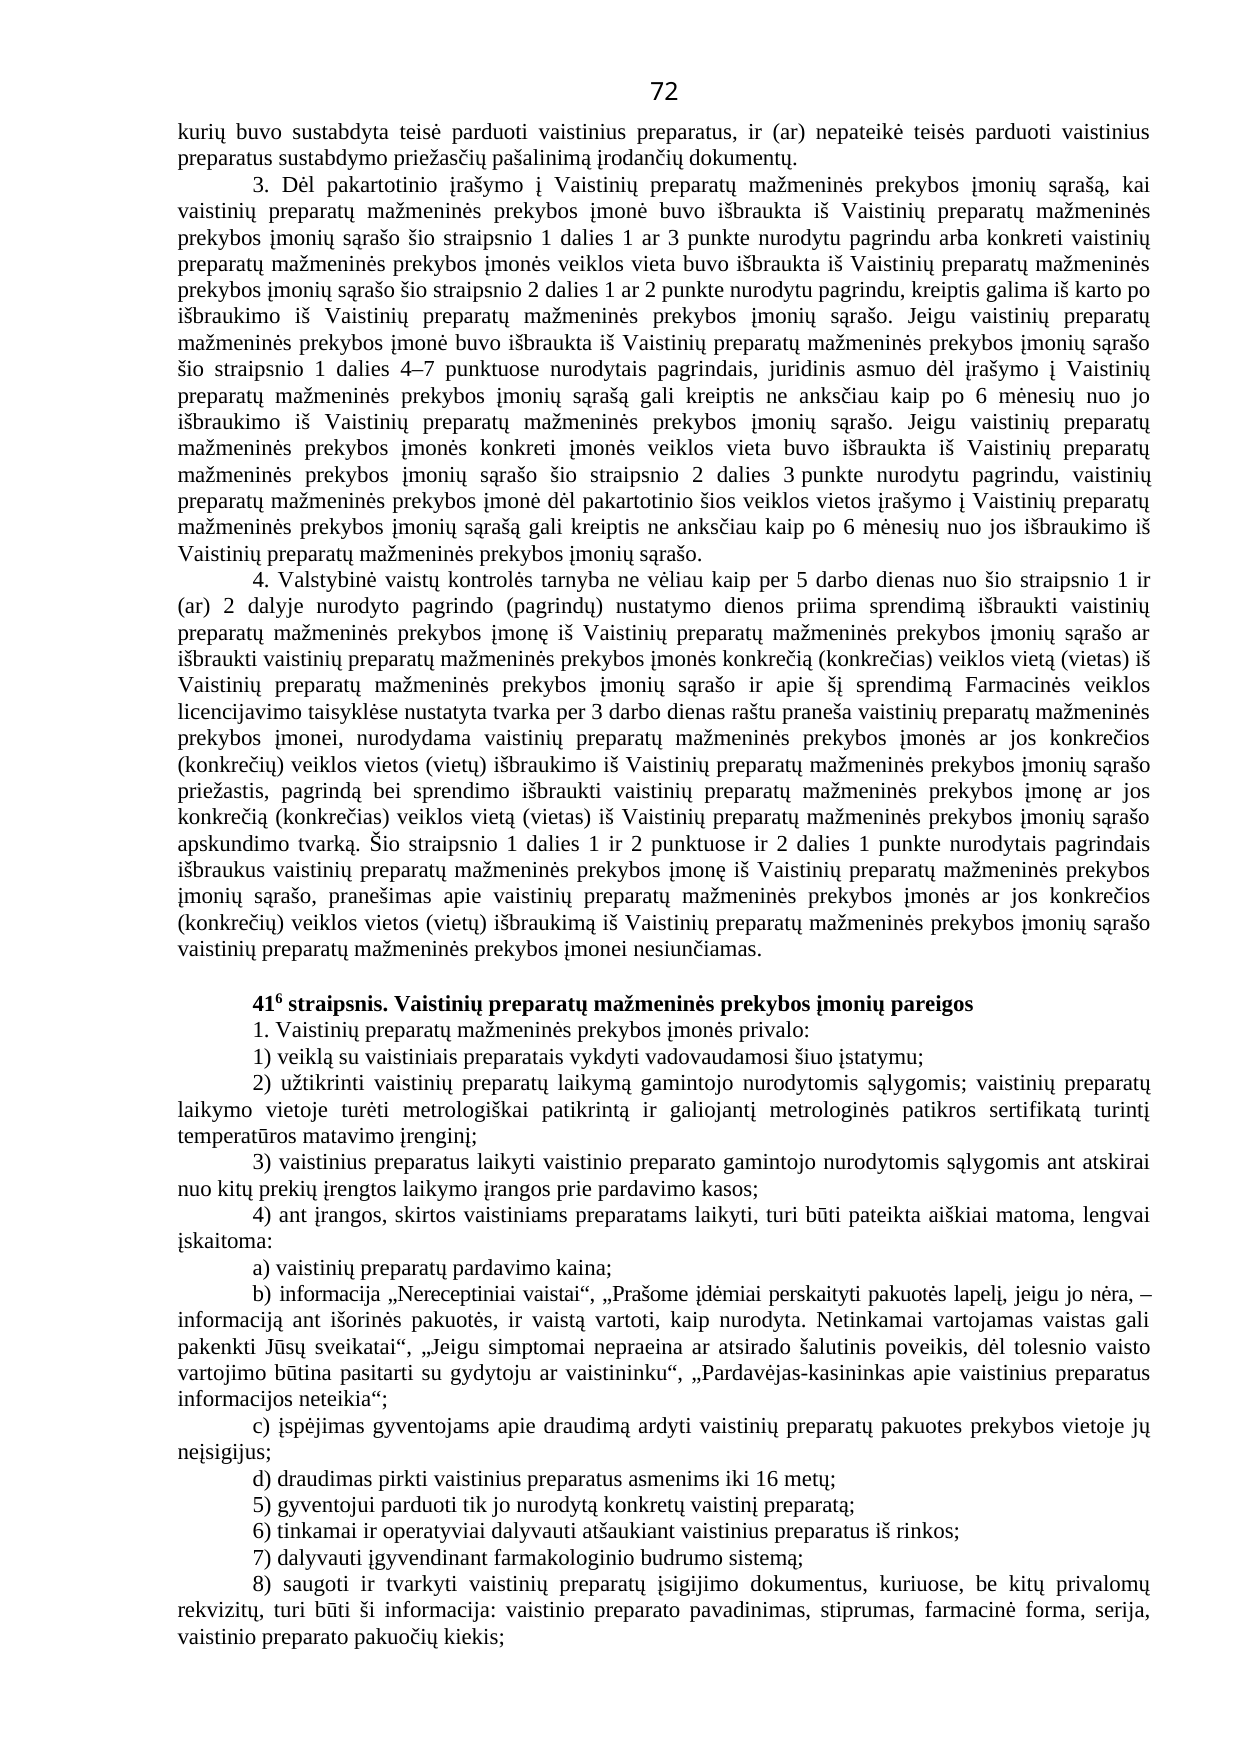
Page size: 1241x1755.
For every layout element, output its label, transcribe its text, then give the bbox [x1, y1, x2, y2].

text 3) vaistinius preparatus laikyti vaistinio preparato gamintojo nurodytomis sąlygomis ant atskirai nuo kitų prekių įrengtos laikymo įrangos prie pardavimo kasos; [177, 1148, 1152, 1201]
text 416 straipsnis. Vaistinių preparatų mažmeninės prekybos įmonių pareigos [177, 990, 1152, 1017]
text 1. Vaistinių preparatų mažmeninės prekybos įmonės privalo: [177, 1017, 1152, 1043]
text 5) gyventojui parduoti tik jo nurodytą konkretų vaistinį preparatą; [177, 1491, 1152, 1517]
text kurių buvo sustabdyta teisė parduoti vaistinius preparatus, ir (ar) nepateikė teisės parduoti vaistinius preparatus sustabdymo priežasčių pašalinimą įrodančių dokumentų. [177, 118, 1152, 171]
text c) įspėjimas gyventojams apie draudimą ardyti vaistinių preparatų pakuotes prekybos vietoje jų neįsigijus; [177, 1412, 1152, 1464]
text 3. Dėl pakartotinio įrašymo į Vaistinių preparatų mažmeninės prekybos įmonių sąrašą, kai vaistinių preparatų mažmeninės prekybos įmonė buvo išbraukta iš Vaistinių preparatų mažmeninės prekybos įmonių sąrašo šio straipsnio 1 dalies 1 ar 3 punkte nurodytu pagrindu arba konkreti vaistinių preparatų mažmeninės prekybos įmonės veiklos vieta buvo išbraukta iš Vaistinių preparatų mažmeninės prekybos įmonių sąrašo šio straipsnio 2 dalies 1 ar 2 punkte nurodytu pagrindu, kreiptis galima iš karto po išbraukimo iš Vaistinių preparatų mažmeninės prekybos įmonių sąrašo. Jeigu vaistinių preparatų mažmeninės prekybos įmonė buvo išbraukta iš Vaistinių preparatų mažmeninės prekybos įmonių sąrašo šio straipsnio 1 dalies 4–7 punktuose nurodytais pagrindais, juridinis asmuo dėl įrašymo į Vaistinių preparatų mažmeninės prekybos įmonių sąrašą gali kreiptis ne anksčiau kaip po 6 mėnesių nuo jo išbraukimo iš Vaistinių preparatų mažmeninės prekybos įmonių sąrašo. Jeigu vaistinių preparatų mažmeninės prekybos įmonės konkreti įmonės veiklos vieta buvo išbraukta iš Vaistinių preparatų mažmeninės prekybos įmonių sąrašo šio straipsnio 2 dalies 3 punkte nurodytu pagrindu, vaistinių preparatų mažmeninės prekybos įmonė dėl pakartotinio šios veiklos vietos įrašymo į Vaistinių preparatų mažmeninės prekybos įmonių sąrašą gali kreiptis ne anksčiau kaip po 6 mėnesių nuo jos išbraukimo iš Vaistinių preparatų mažmeninės prekybos įmonių sąrašo. [177, 171, 1152, 566]
text 2) užtikrinti vaistinių preparatų laikymą gamintojo nurodytomis sąlygomis; vaistinių preparatų laikymo vietoje turėti metrologiškai patikrintą ir galiojantį metrologinės patikros sertifikatą turintį temperatūros matavimo įrenginį; [177, 1069, 1152, 1148]
text 7) dalyvauti įgyvendinant farmakologinio budrumo sistemą; [177, 1544, 1152, 1570]
text 8) saugoti ir tvarkyti vaistinių preparatų įsigijimo dokumentus, kuriuose, be kitų privalomų rekvizitų, turi būti ši informacija: vaistinio preparato pavadinimas, stiprumas, farmacinė forma, serija, vaistinio preparato pakuočių kiekis; [177, 1570, 1152, 1649]
text 6) tinkamai ir operatyviai dalyvauti atšaukiant vaistinius preparatus iš rinkos; [177, 1517, 1152, 1544]
text 4) ant įrangos, skirtos vaistiniams preparatams laikyti, turi būti pateikta aiškiai matoma, lengvai įskaitoma: [177, 1201, 1152, 1254]
text a) vaistinių preparatų pardavimo kaina; [177, 1254, 1152, 1280]
text d) draudimas pirkti vaistinius preparatus asmenims iki 16 metų; [177, 1464, 1152, 1491]
text 1) veiklą su vaistiniais preparatais vykdyti vadovaudamosi šiuo įstatymu; [177, 1043, 1152, 1069]
text b) informacija „Nereceptiniai vaistai“, „Prašome įdėmiai perskaityti pakuotės lapelį, jeigu jo nėra, – informaciją ant išorinės pakuotės, ir vaistą vartoti, kaip nurodyta. Netinkamai vartojamas vaistas gali pakenkti Jūsų sveikatai“, „Jeigu simptomai nepraeina ar atsirado šalutinis poveikis, dėl tolesnio vaisto vartojimo būtina pasitarti su gydytoju ar vaistininku“, „Pardavėjas-kasininkas apie vaistinius preparatus informacijos neteikia“; [177, 1280, 1152, 1412]
text 4. Valstybinė vaistų kontrolės tarnyba ne vėliau kaip per 5 darbo dienas nuo šio straipsnio 1 ir (ar) 2 dalyje nurodyto pagrindo (pagrindų) nustatymo dienos priima sprendimą išbraukti vaistinių preparatų mažmeninės prekybos įmonę iš Vaistinių preparatų mažmeninės prekybos įmonių sąrašo ar išbraukti vaistinių preparatų mažmeninės prekybos įmonės konkrečią (konkrečias) veiklos vietą (vietas) iš Vaistinių preparatų mažmeninės prekybos įmonių sąrašo ir apie šį sprendimą Farmacinės veiklos licencijavimo taisyklėse nustatyta tvarka per 3 darbo dienas raštu praneša vaistinių preparatų mažmeninės prekybos įmonei, nurodydama vaistinių preparatų mažmeninės prekybos įmonės ar jos konkrečios (konkrečių) veiklos vietos (vietų) išbraukimo iš Vaistinių preparatų mažmeninės prekybos įmonių sąrašo priežastis, pagrindą bei sprendimo išbraukti vaistinių preparatų mažmeninės prekybos įmonę ar jos konkrečią (konkrečias) veiklos vietą (vietas) iš Vaistinių preparatų mažmeninės prekybos įmonių sąrašo apskundimo tvarką. Šio straipsnio 1 dalies 1 ir 2 punktuose ir 2 dalies 1 punkte nurodytais pagrindais išbraukus vaistinių preparatų mažmeninės prekybos įmonę iš Vaistinių preparatų mažmeninės prekybos įmonių sąrašo, pranešimas apie vaistinių preparatų mažmeninės prekybos įmonės ar jos konkrečios (konkrečių) veiklos vietos (vietų) išbraukimą iš Vaistinių preparatų mažmeninės prekybos įmonių sąrašo vaistinių preparatų mažmeninės prekybos įmonei nesiunčiamas. [177, 566, 1152, 961]
